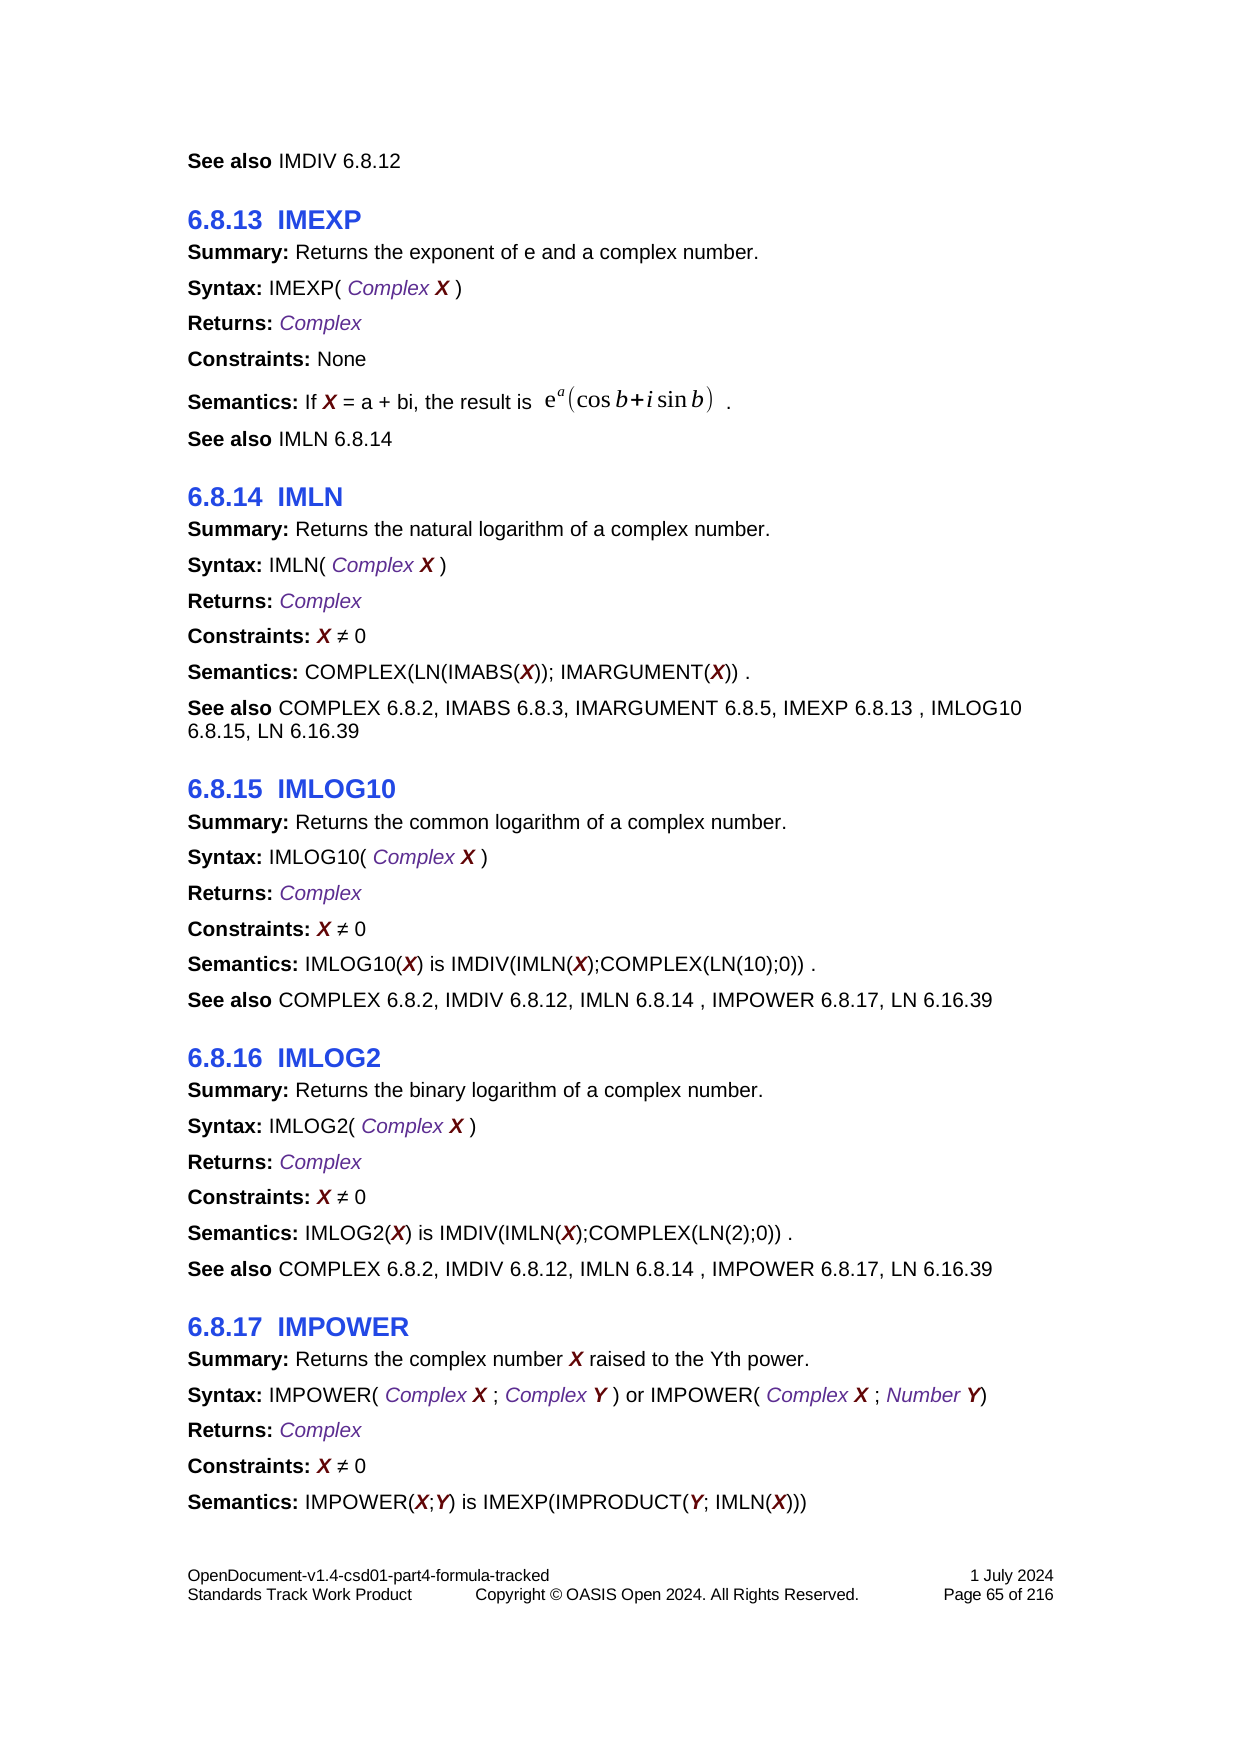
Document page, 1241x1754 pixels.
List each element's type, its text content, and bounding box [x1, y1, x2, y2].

text Summary: Returns the exponent of e and a complex number. [187, 241, 1053, 264]
text Constraints: X ≠ 0 [187, 625, 1053, 648]
text See also COMPLEX 6.8.2, IMDIV 6.8.12, IMLN 6.8.14 , IMPOWER 6.8.17, LN 6.16.39 [187, 1257, 1053, 1281]
text Constraints: X ≠ 0 [187, 917, 1053, 941]
text Syntax: IMPOWER( Complex X ; Complex Y ) or IMPOWER( Complex X ; Number Y) [187, 1383, 1053, 1407]
text Semantics: IMLOG2(X) is IMDIV(IMLN(X);COMPLEX(LN(2);0)) . [187, 1221, 1053, 1245]
text Constraints: None [187, 347, 1053, 371]
text Returns: Complex [187, 881, 1053, 905]
text Semantics: IMPOWER(X;Y) is IMEXP(IMPRODUCT(Y; IMLN(X))) [187, 1490, 1053, 1514]
subtitle IMLOG2 [187, 1043, 1053, 1073]
subtitle IMPOWER [187, 1312, 1053, 1342]
text Returns: Complex [187, 1150, 1053, 1174]
text See also COMPLEX 6.8.2, IMDIV 6.8.12, IMLN 6.8.14 , IMPOWER 6.8.17, LN 6.16.39 [187, 988, 1053, 1012]
text Summary: Returns the common logarithm of a complex number. [187, 810, 1053, 834]
text Constraints: X ≠ 0 [187, 1454, 1053, 1478]
text See also IMLN 6.8.14 [187, 427, 1053, 451]
subtitle IMLN [187, 482, 1053, 512]
text Semantics: COMPLEX(LN(IMABS(X)); IMARGUMENT(X)) . [187, 660, 1053, 684]
text Returns: Complex [187, 1419, 1053, 1442]
subtitle IMEXP [187, 204, 1053, 234]
text See also COMPLEX 6.8.2, IMABS 6.8.3, IMARGUMENT 6.8.5, IMEXP 6.8.13 , IMLOG10 6.8.15, LN 6.16.39 [187, 696, 1053, 743]
text Syntax: IMEXP( Complex X ) [187, 276, 1053, 300]
text Syntax: IMLN( Complex X ) [187, 553, 1053, 577]
text Constraints: X ≠ 0 [187, 1186, 1053, 1209]
text Summary: Returns the binary logarithm of a complex number. [187, 1079, 1053, 1102]
text Returns: Complex [187, 312, 1053, 335]
text Summary: Returns the natural logarithm of a complex number. [187, 518, 1053, 541]
text See also IMDIV 6.8.12 [187, 150, 1053, 173]
text Returns: Complex [187, 589, 1053, 613]
text Summary: Returns the complex number X raised to the Yth power. [187, 1348, 1053, 1371]
text Syntax: IMLOG2( Complex X ) [187, 1114, 1053, 1138]
text Syntax: IMLOG10( Complex X ) [187, 846, 1053, 869]
text Semantics: If X = a + bi, the result is . [187, 383, 1053, 415]
subtitle IMLOG10 [187, 774, 1053, 804]
text Semantics: IMLOG10(X) is IMDIV(IMLN(X);COMPLEX(LN(10);0)) . [187, 953, 1053, 976]
